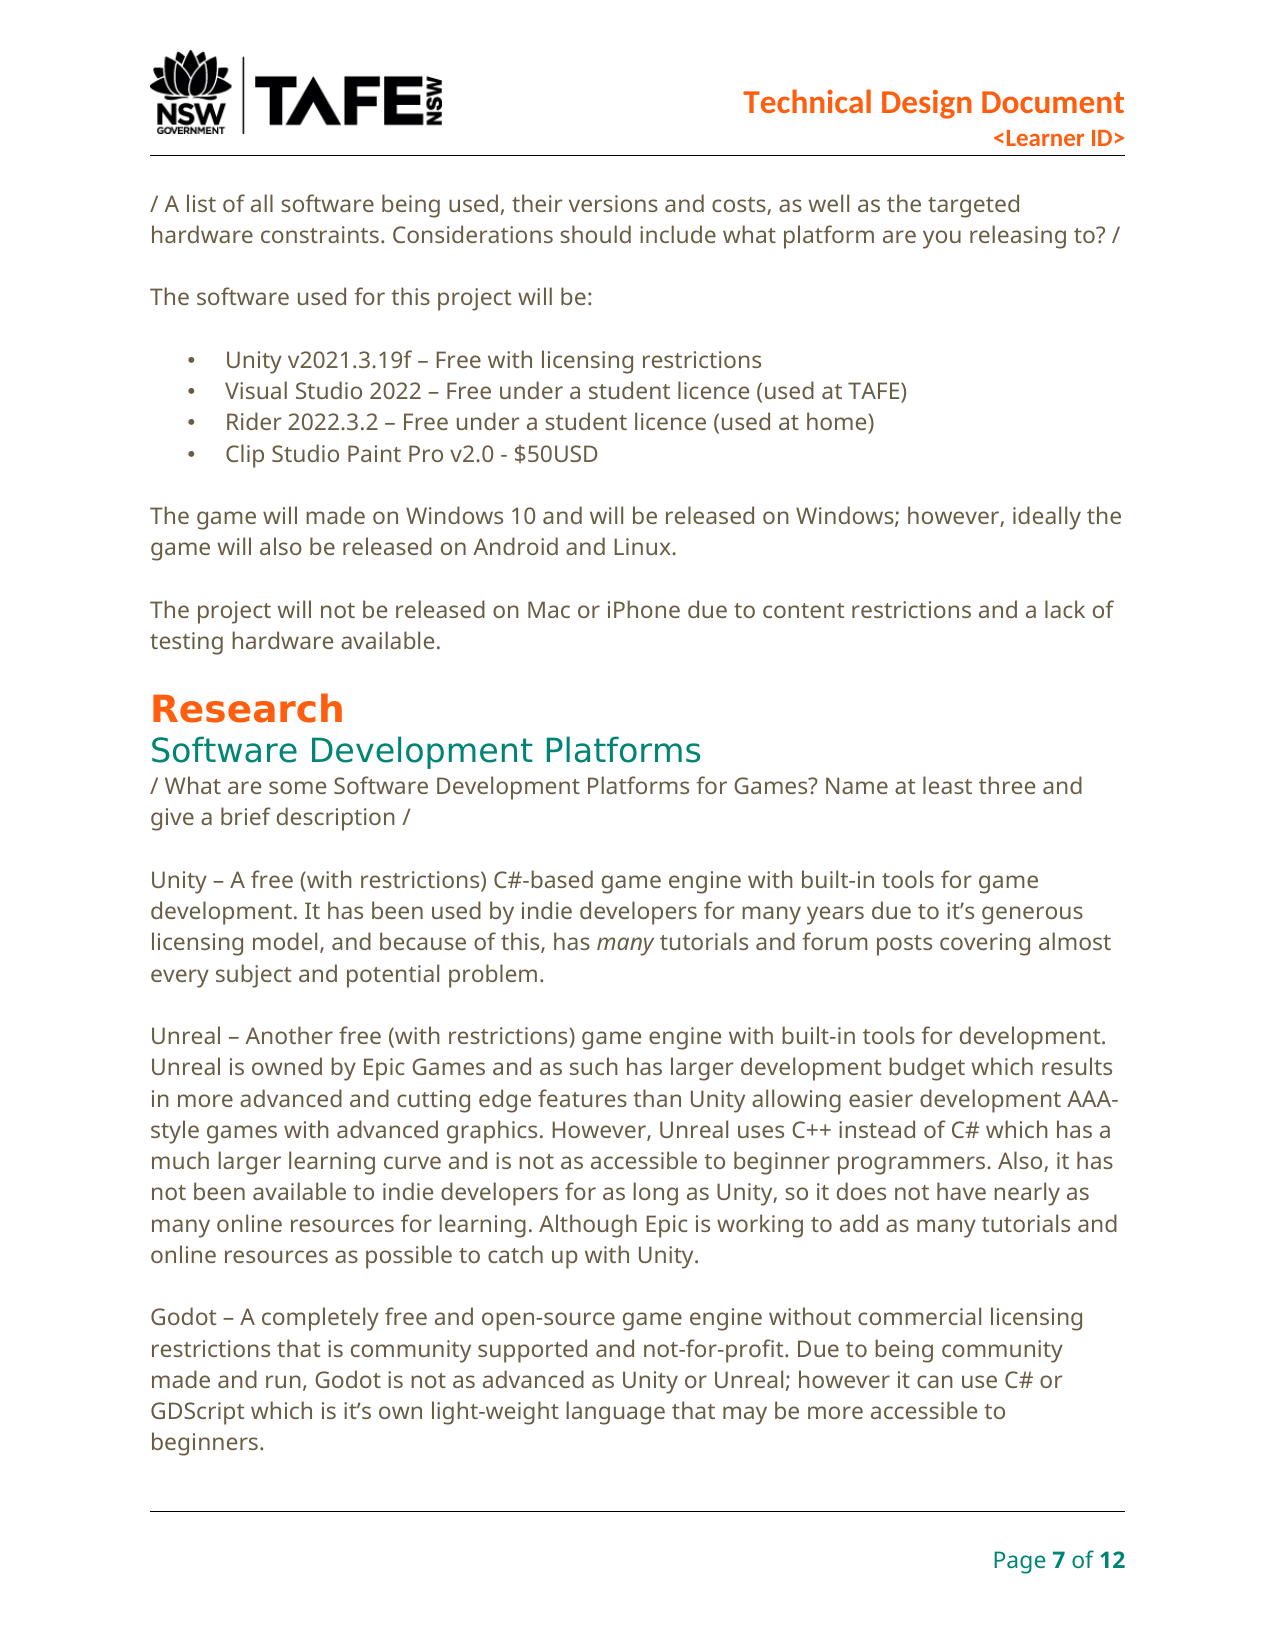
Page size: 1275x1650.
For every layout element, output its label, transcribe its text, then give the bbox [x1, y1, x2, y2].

text Software Development Platforms [150, 731, 1125, 770]
text The software used for this project will be: [150, 281, 1125, 313]
picture [150, 50, 442, 134]
text Godot – A completely free and open-source game engine without commercial licensing restrictions that is community supported and not-for-profit. Due to being community made and run, Godot is not as advanced as Unity or Unreal; however it can use C# or GDScript which is it’s own light-weight language that may be more accessible to beginners. [150, 1301, 1125, 1458]
text Unity – A free (with restrictions) C#-based game engine with built-in tools for game development. It has been used by indie developers for many years due to it’s generous licensing model, and because of this, has many tutorials and forum posts covering almost every subject and potential problem. [150, 864, 1125, 989]
text The project will not be released on Mac or iPhone due to content restrictions and a lack of testing hardware available. [150, 594, 1125, 656]
list Clip Studio Paint Pro v2.0 - $50USD [187, 438, 1125, 469]
list Unity v2021.3.19f – Free with licensing restrictions [187, 344, 1125, 375]
text Unreal – Another free (with restrictions) game engine with built-in tools for development. Unreal is owned by Epic Games and as such has larger development budget which results in more advanced and cutting edge features than Unity allowing easier development AAA-style games with advanced graphics. However, Unreal uses C++ instead of C# which has a much larger learning curve and is not as accessible to beginner programmers. Also, it has not been available to indie developers for as long as Unity, so it does not have nearly as many online resources for learning. Although Epic is working to add as many tutorials and online resources as possible to catch up with Unity. [150, 1020, 1125, 1270]
text / What are some Software Development Platforms for Games? Name at least three and give a brief description / [150, 770, 1125, 833]
text The game will made on Windows 10 and will be released on Windows; however, ideally the game will also be released on Android and Linux. [150, 500, 1125, 563]
list Visual Studio 2022 – Free under a student licence (used at TAFE) [187, 375, 1125, 406]
list Rider 2022.3.2 – Free under a student licence (used at home) [187, 406, 1125, 438]
text / A list of all software being used, their versions and costs, as well as the targeted hardware constraints. Considerations should include what platform are you releasing to? / [150, 188, 1125, 250]
subtitle Research [150, 688, 1125, 731]
